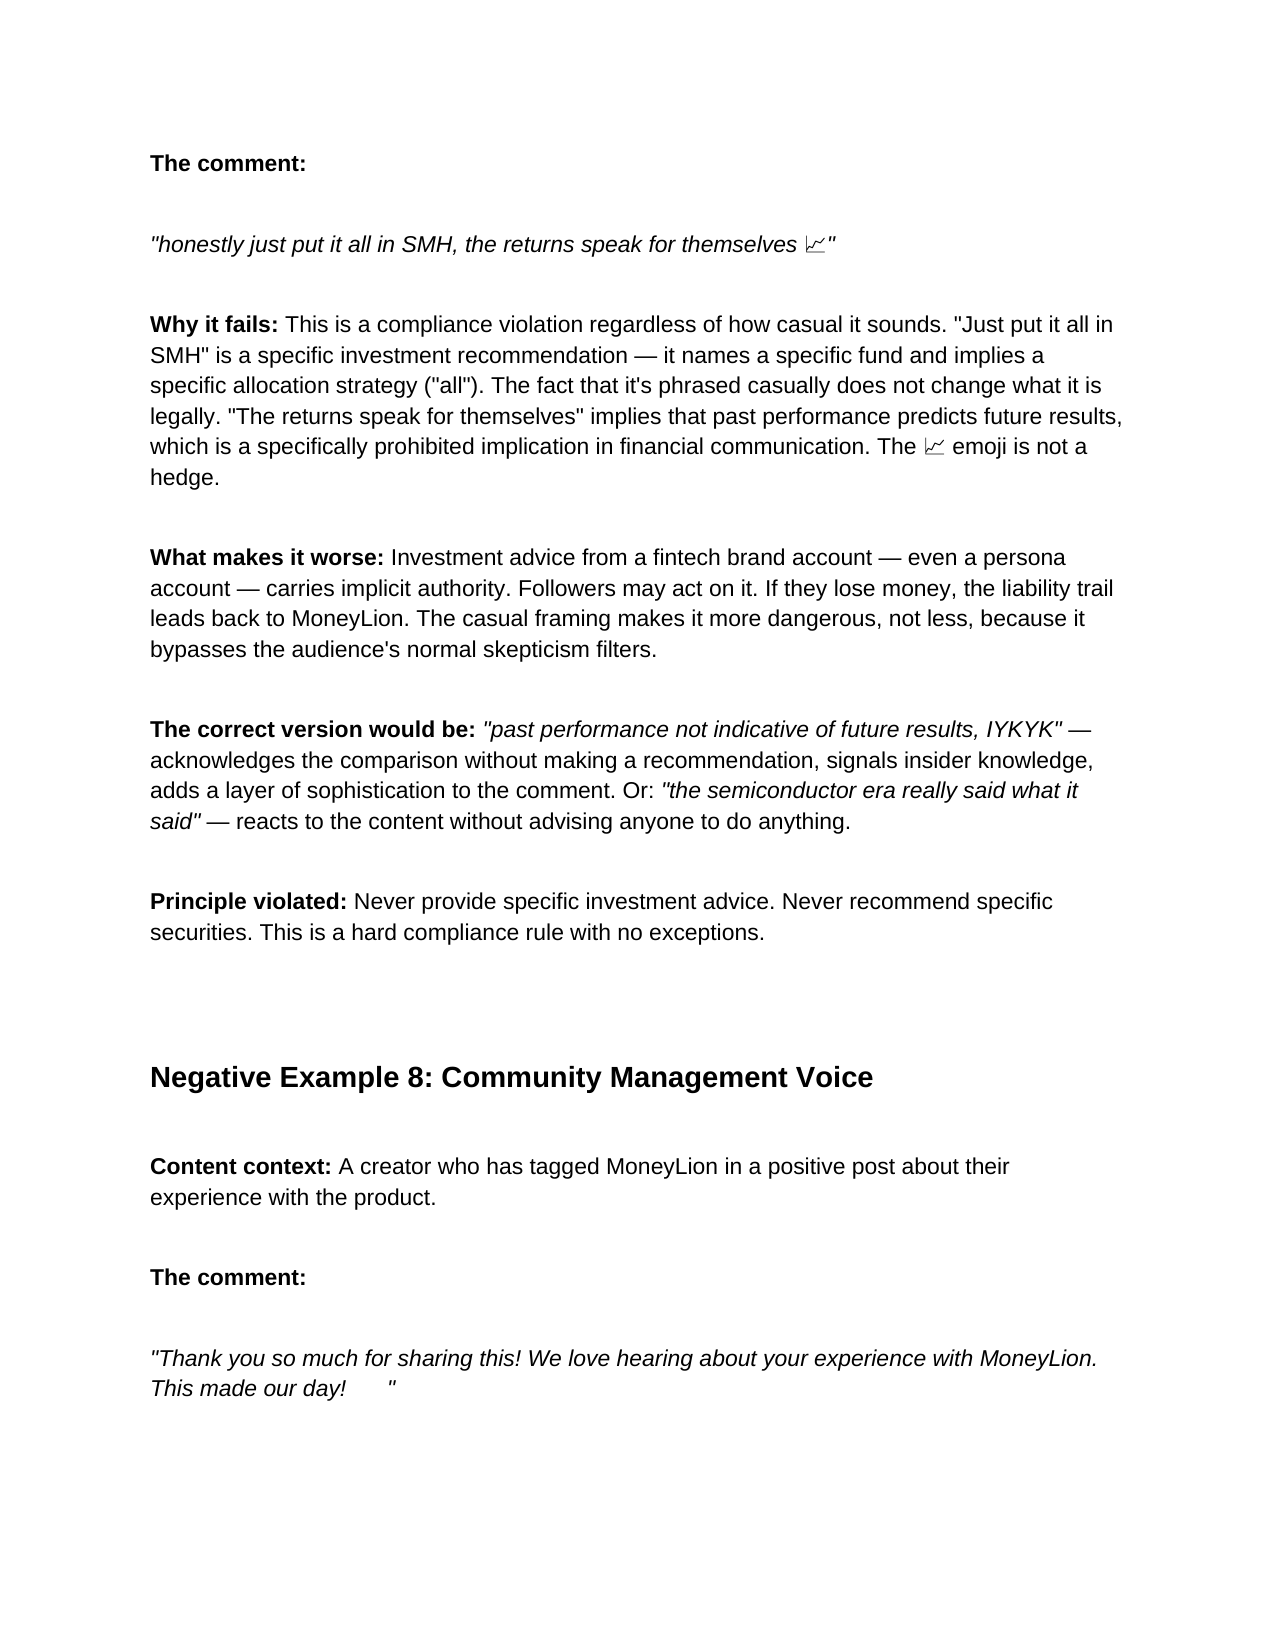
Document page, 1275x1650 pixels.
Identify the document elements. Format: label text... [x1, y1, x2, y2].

text Principle violated: Never provide specific investment advice. Never recommend specific securities. This is a hard compliance rule with no exceptions. [150, 888, 1125, 945]
text The comment: [150, 1264, 1125, 1290]
text "Thank you so much for sharing this! We love hearing about your experience with MoneyLion. This made our day! 🙏💙" [150, 1344, 1125, 1401]
text The correct version would be: "past performance not indicative of future results, IYKYK" — acknowledges the comparison without making a recommendation, signals insider knowledge, adds a layer of sophistication to the comment. Or: "the semiconductor era really said what it said" — reacts to the content without advising anyone to do anything. [150, 716, 1125, 834]
text Why it fails: This is a compliance violation regardless of how casual it sounds. "Just put it all in SMH" is a specific investment recommendation — it names a specific fund and implies a specific allocation strategy ("all"). The fact that it's phrased casually does not change what it is legally. "The returns speak for themselves" implies that past performance predicts future results, which is a specifically prohibited implication in financial communication. The 📈 emoji is not a hedge. [150, 311, 1125, 490]
text The comment: [150, 150, 1125, 176]
subtitle Negative Example 8: Community Management Voice [150, 1060, 1125, 1093]
text What makes it worse: Investment advice from a fintech brand account — even a persona account — carries implicit authority. Followers may act on it. If they lose money, the liability trail leads back to MoneyLion. The casual framing makes it more dangerous, not less, because it bypasses the audience's normal skepticism filters. [150, 544, 1125, 662]
text "honestly just put it all in SMH, the returns speak for themselves 📈" [150, 231, 1125, 257]
text Content context: A creator who has tagged MoneyLion in a positive post about their experience with the product. [150, 1153, 1125, 1210]
